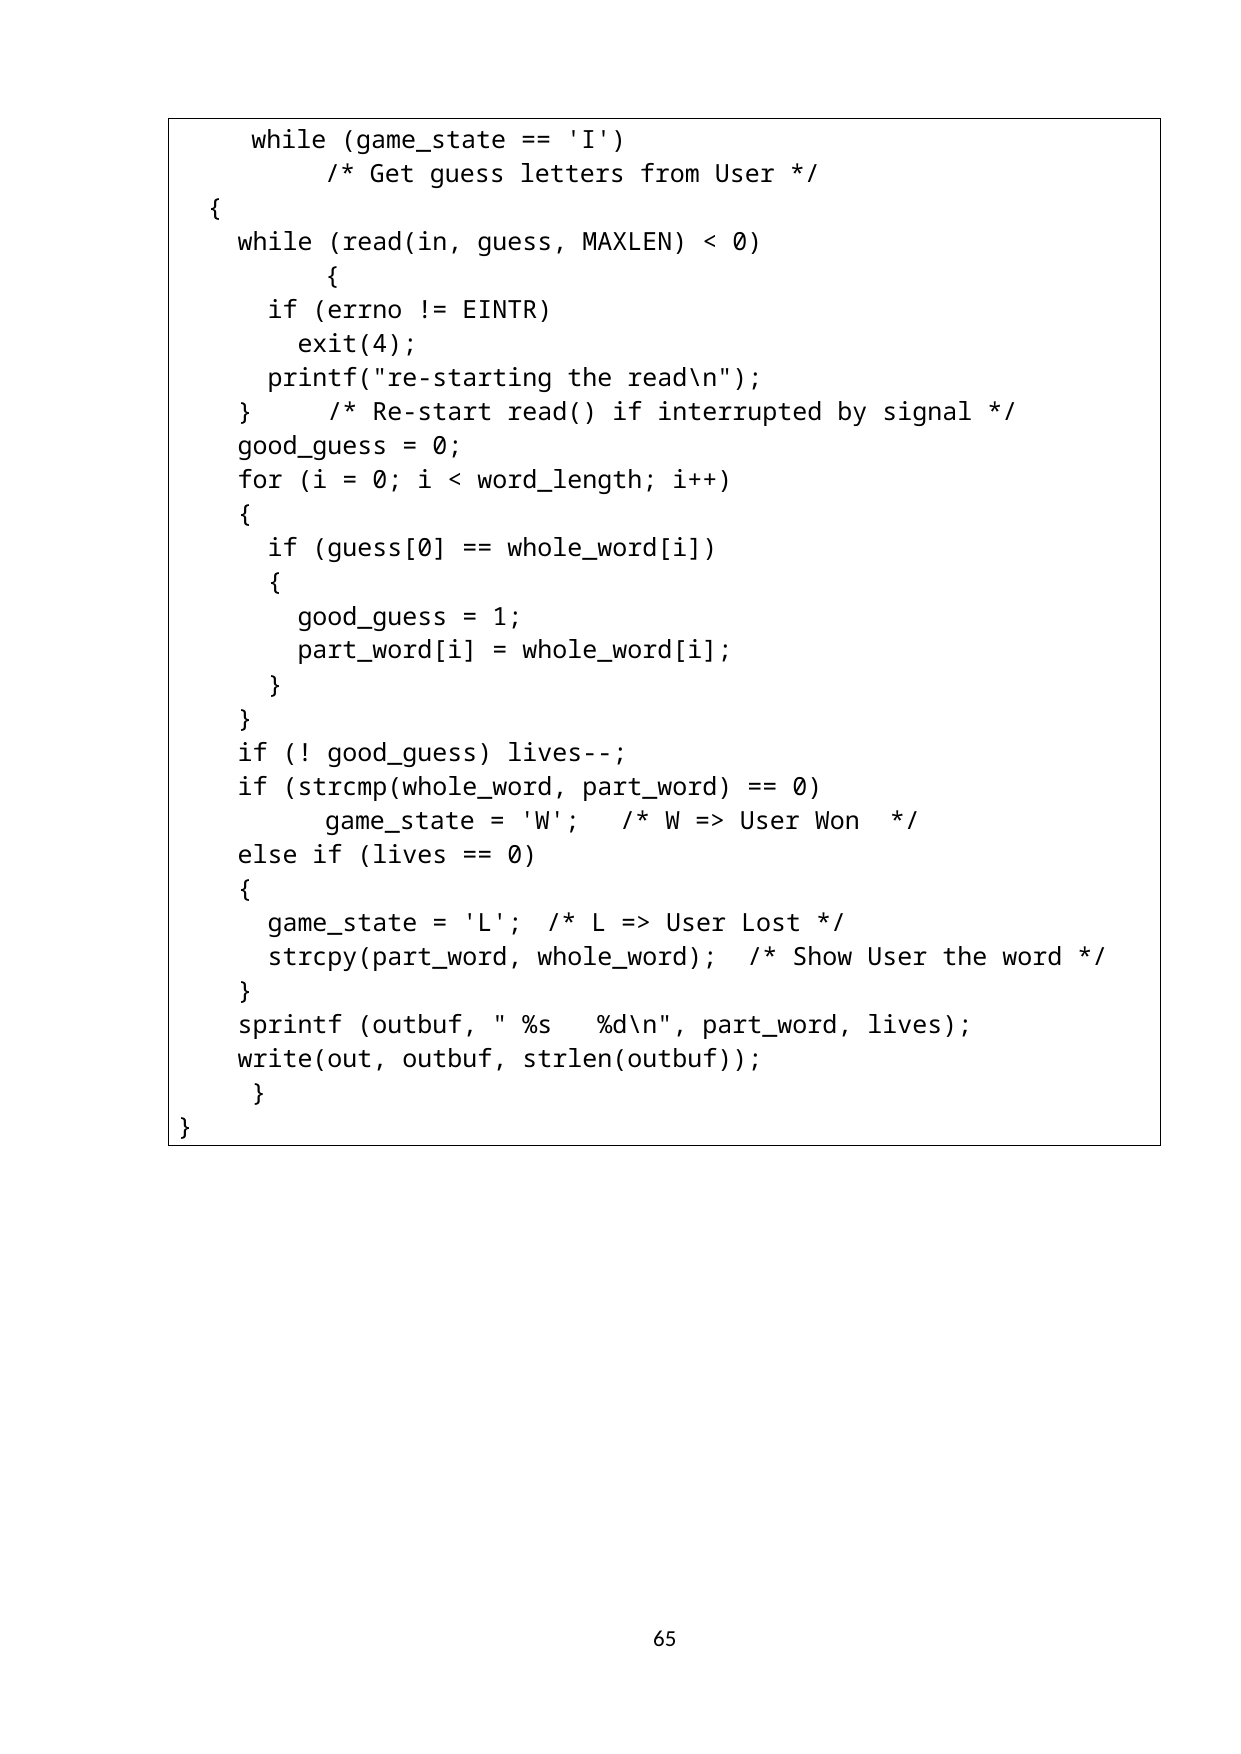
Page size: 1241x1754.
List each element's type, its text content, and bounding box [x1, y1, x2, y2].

text if (! good_guess) lives--; [177, 734, 1152, 768]
text write(out, outbuf, strlen(outbuf)); [177, 1041, 1152, 1075]
text while (read(in, guess, MAXLEN) < 0) [177, 223, 1152, 257]
text exit(4); [177, 326, 1152, 360]
text { [177, 257, 1152, 292]
text } [177, 666, 1152, 700]
text } [177, 973, 1152, 1007]
text game_state = 'L'; /* L => User Lost */ [177, 905, 1152, 939]
text { [177, 564, 1152, 598]
text { [177, 871, 1152, 905]
text for (i = 0; i < word_length; i++) [177, 462, 1152, 496]
text good_guess = 0; [177, 428, 1152, 462]
text if (errno != EINTR) [177, 292, 1152, 326]
text strcpy(part_word, whole_word); /* Show User the word */ [177, 939, 1152, 973]
text if (strcmp(whole_word, part_word) == 0) [177, 768, 1152, 802]
text sprintf (outbuf, " %s %d\n", part_word, lives); [177, 1007, 1152, 1041]
text while (game_state == 'I') [169, 119, 1160, 155]
text else if (lives == 0) [177, 837, 1152, 871]
text } [177, 700, 1152, 734]
text printf("re-starting the read\n"); [177, 360, 1152, 394]
text game_state = 'W'; /* W => User Won */ [177, 802, 1152, 837]
text if (guess[0] == whole_word[i]) [177, 530, 1152, 564]
text { [177, 189, 1152, 223]
text } [169, 1106, 1160, 1145]
text { [177, 496, 1152, 530]
text /* Get guess letters from User */ [177, 155, 1152, 189]
text part_word[i] = whole_word[i]; [177, 632, 1152, 666]
text } [177, 1075, 1152, 1106]
text } /* Re-start read() if interrupted by signal */ [177, 394, 1152, 428]
text good_guess = 1; [177, 598, 1152, 632]
